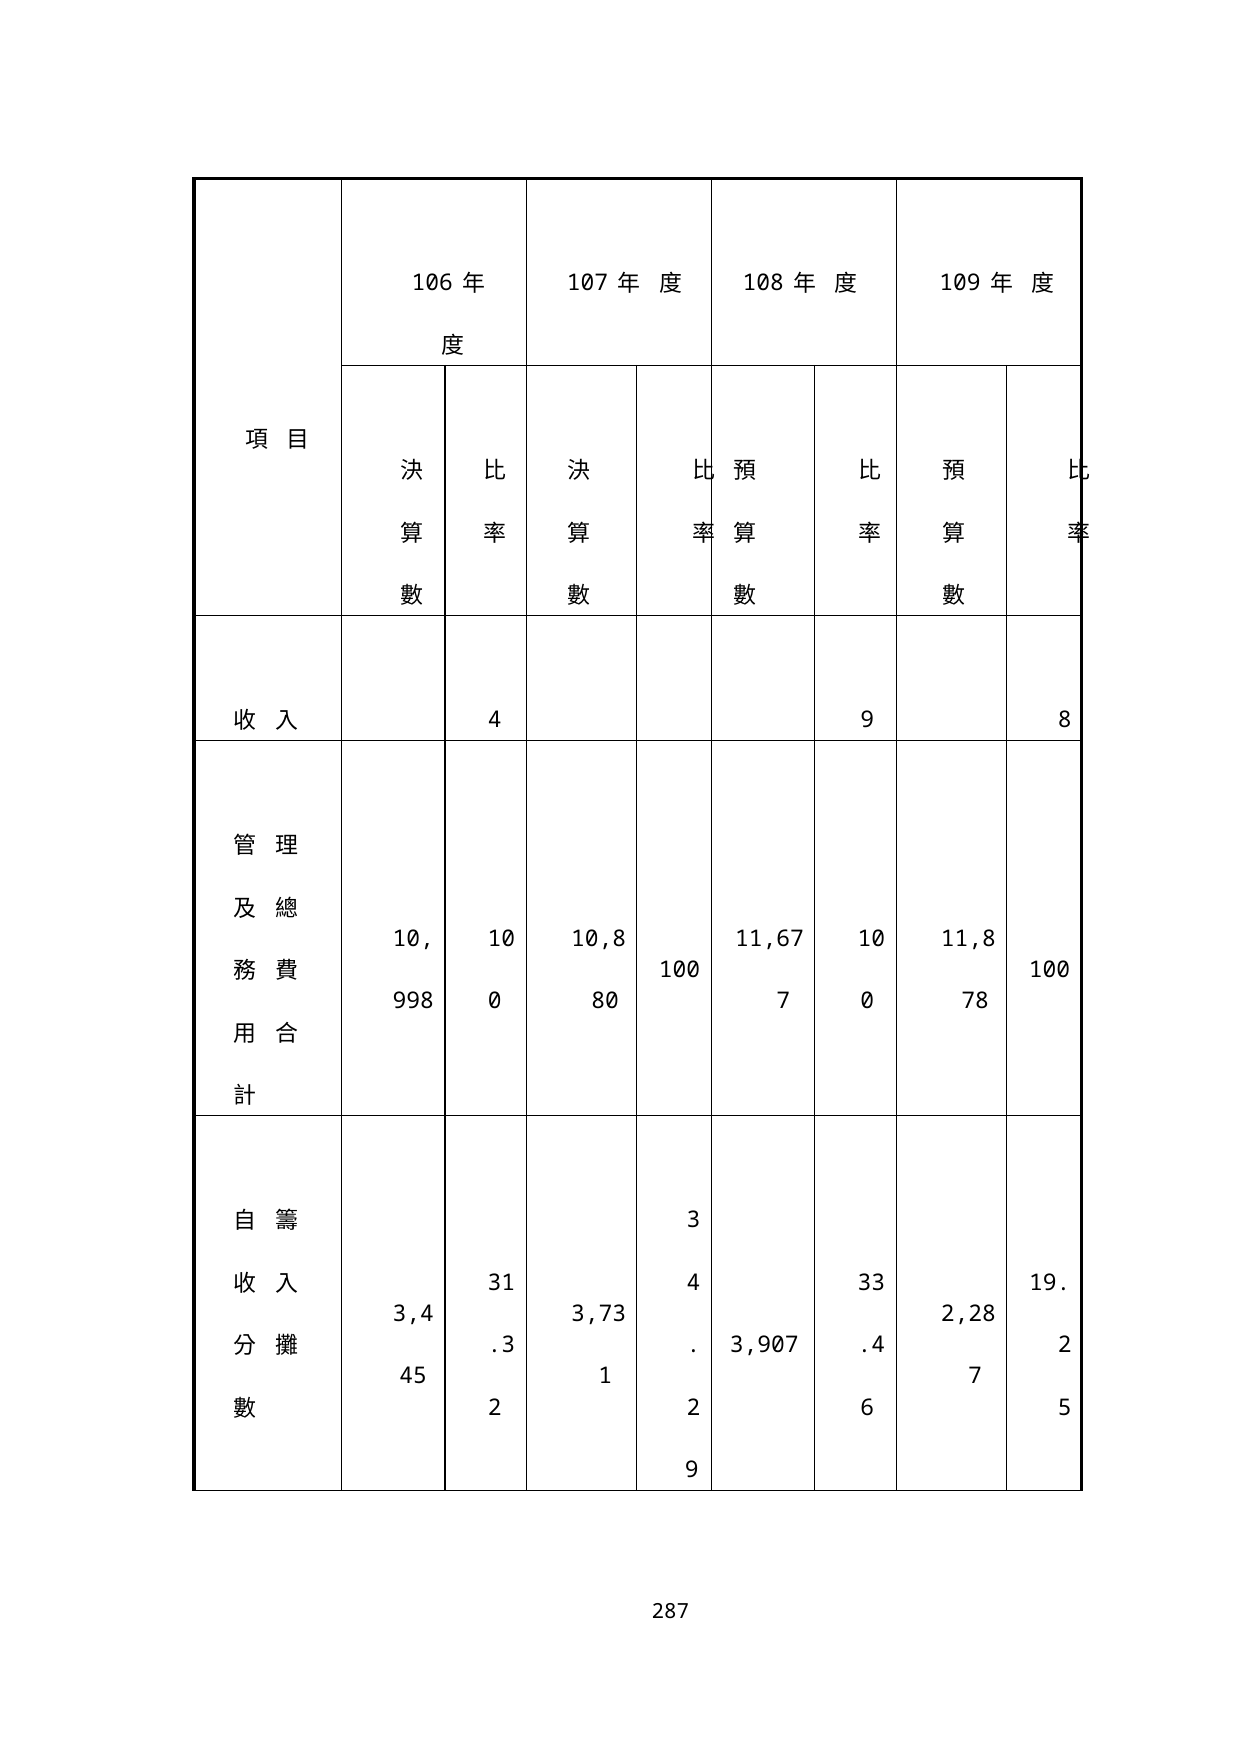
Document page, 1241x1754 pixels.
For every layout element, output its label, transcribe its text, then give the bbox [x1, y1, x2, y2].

table_header 107年度 [527, 180, 711, 365]
table_header 108年度 [712, 180, 896, 365]
table_cell 比率 [637, 366, 711, 615]
table_cell 10,880 [527, 741, 636, 1115]
table_cell 31.32 [446, 1116, 526, 1490]
table_cell 決算數 [342, 366, 444, 615]
table_cell 比率 [446, 366, 526, 615]
table_cell 比率 [815, 366, 896, 615]
table_cell 9 [815, 616, 896, 740]
table_cell 比率 [1007, 366, 1080, 615]
table_cell [897, 616, 1006, 740]
table_cell 4 [446, 616, 526, 740]
table_header 106年度 [342, 180, 526, 365]
table_cell [342, 616, 444, 740]
table_header 109年度 [897, 180, 1080, 365]
table_cell 2,287 [897, 1116, 1006, 1490]
table_cell 19.25 [1007, 1116, 1080, 1490]
table_cell [712, 616, 814, 740]
table_cell 100 [446, 741, 526, 1115]
table_cell 10,998 [342, 741, 444, 1115]
table_cell 3,731 [527, 1116, 636, 1490]
table_cell 8 [1007, 616, 1080, 740]
table_cell 34.29 [637, 1116, 711, 1490]
table_cell 33.46 [815, 1116, 896, 1490]
table_cell 3,445 [342, 1116, 444, 1490]
table_cell 決算數 [527, 366, 636, 615]
table_cell [637, 616, 711, 740]
table_cell 100 [637, 741, 711, 1115]
table_cell 100 [1007, 741, 1080, 1115]
table_header 項目 [196, 180, 341, 615]
table_cell 100 [815, 741, 896, 1115]
table_cell [527, 616, 636, 740]
table_cell 3,907 [712, 1116, 814, 1490]
table_cell 收入 [196, 616, 341, 740]
table_cell 預算數 [897, 366, 1006, 615]
table_cell 11,878 [897, 741, 1006, 1115]
table_cell 預算數 [712, 366, 814, 615]
table_cell 11,677 [712, 741, 814, 1115]
table_cell 管理及總務費用合計 [196, 741, 341, 1115]
table_cell 自籌收入分攤數 [196, 1116, 341, 1490]
